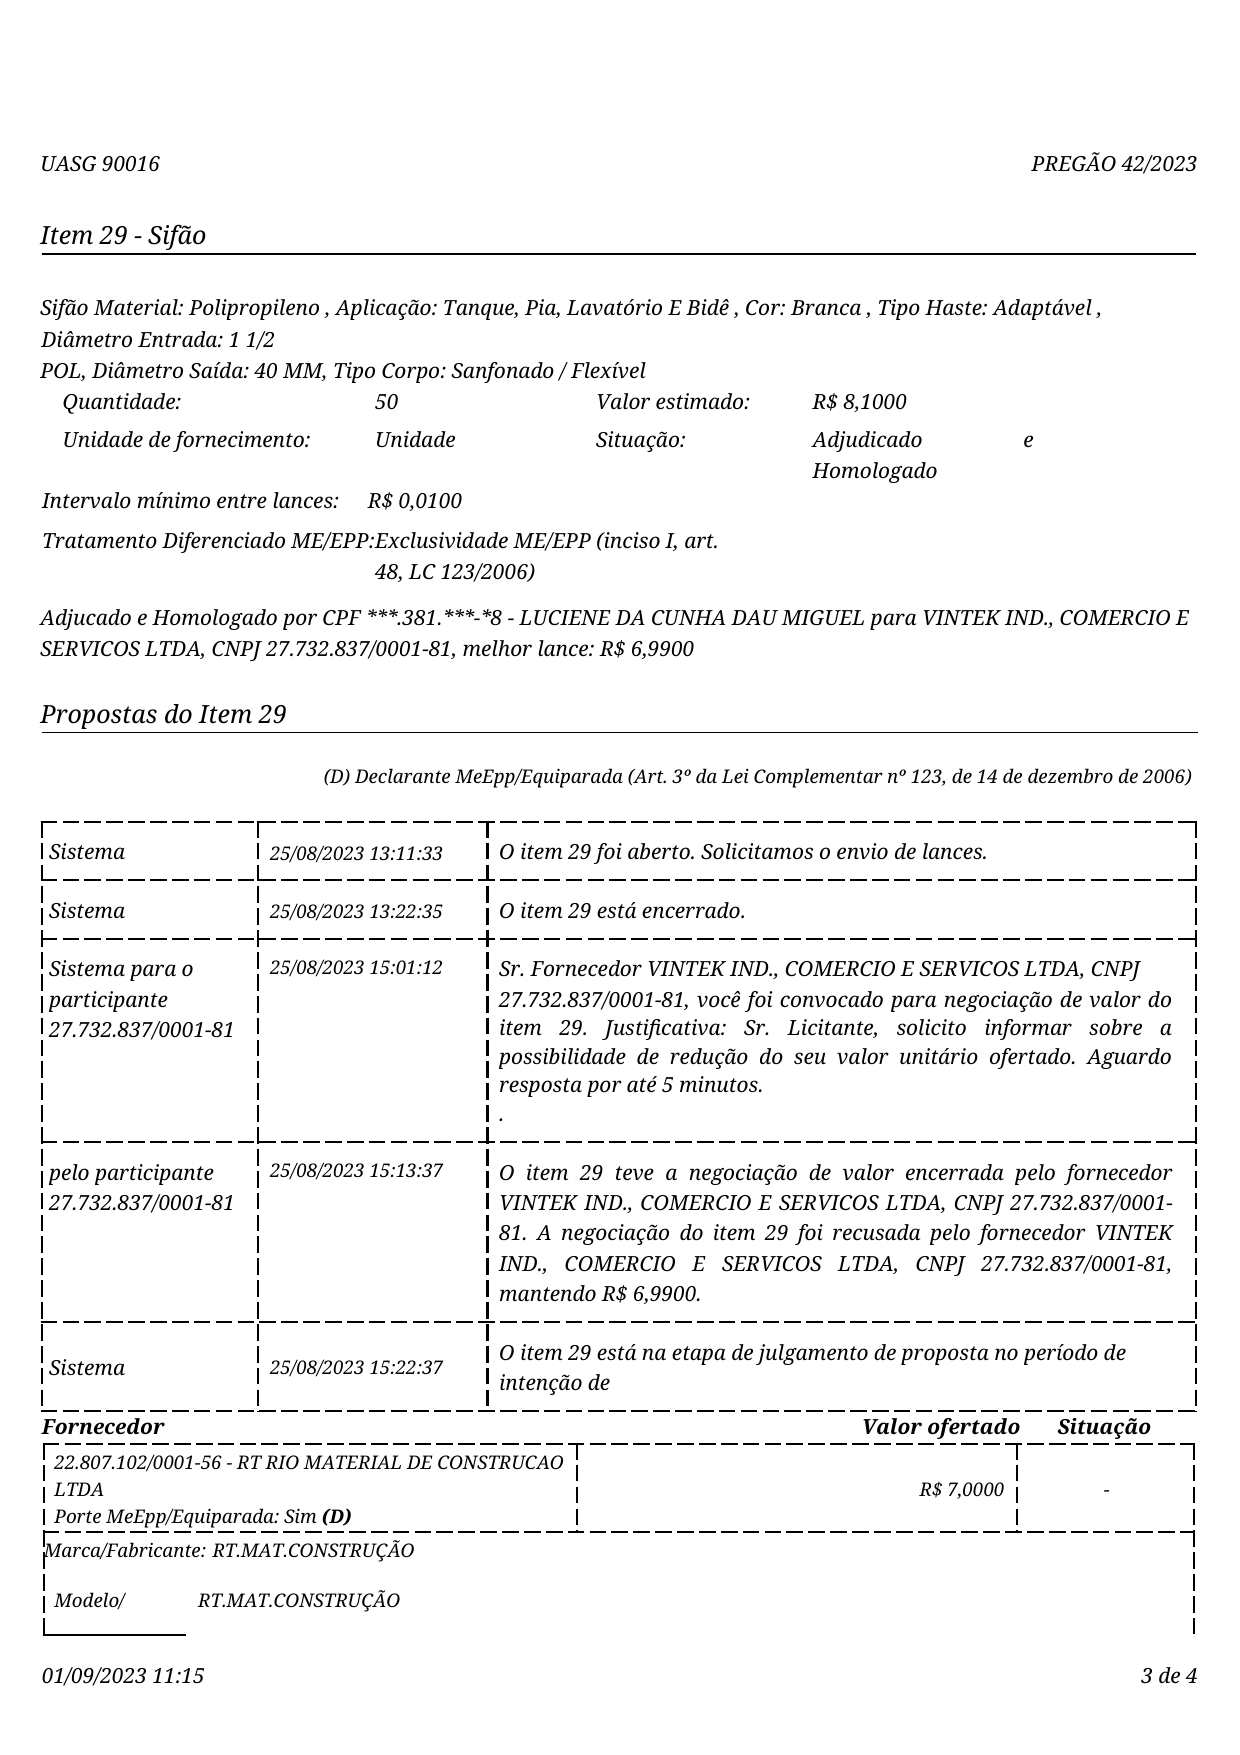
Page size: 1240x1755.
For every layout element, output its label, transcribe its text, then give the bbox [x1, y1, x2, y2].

table_header Quantidade: Unidade de fornecimento: [63, 387, 375, 486]
text Propostas do Item 29 [40, 696, 1200, 731]
table_cell Sistema [42, 879, 258, 938]
text (D) Declarante MeEpp/Equiparada (Art. 3º da Lei Complementar nº 123, de 14 de dezembro de 2006) [42, 763, 1194, 789]
text SERVICOS LTDA, CNPJ 27.732.837/0001-81, melhor lance: R$ 6,9900 [40, 634, 1200, 663]
table_cell 25/08/2023 15:13:37 [258, 1141, 487, 1321]
table_cell Sistema [42, 1321, 258, 1410]
text POL, Diâmetro Saída: 40 MM, Tipo Corpo: Sanfonado / Flexível [40, 356, 1200, 384]
table_header R$ 8,1000 Adjudicado e Homologado [813, 387, 1036, 486]
table_cell [838, 1584, 1194, 1634]
table_cell O item 29 teve a negociação de valor encerrada pelo fornecedor VINTEK IND., COMERCIO E SERVICOS LTDA, CNPJ 27.732.837/0001-81. A negociação do item 29 foi recusada pelo fornecedor VINTEK IND., COMERCIO E SERVICOS LTDA, CNPJ 27.732.837/0001-81, mantendo R$ 6,9900. [488, 1141, 1196, 1321]
text Adjucado e Homologado por CPF ***.381.***-*8 - LUCIENE DA CUNHA DAU MIGUEL para VINTEK IND., COMERCIO E [40, 603, 1200, 631]
table_header Valor estimado: Situação: [596, 387, 812, 486]
table_header Sistema [42, 821, 258, 879]
table_cell pelo participante 27.732.837/0001-81 [42, 1141, 258, 1321]
text Sifão Material: Polipropileno , Aplicação: Tanque, Pia, Lavatório E Bidê , Cor: Branca , Tipo Haste: Adaptável , Diâmetro Entrada: 1 1/2 [40, 293, 1200, 353]
text Item 29 - Sifão [40, 218, 1200, 252]
table_cell 25/08/2023 13:22:35 [258, 879, 487, 938]
text Intervalo mínimo entre lances: R$ 0,0100 [42, 486, 1200, 514]
table_cell O item 29 está na etapa de julgamento de proposta no período de intenção de [488, 1321, 1196, 1410]
table_header 50 Unidade [375, 387, 596, 486]
table_header 22.807.102/0001-56 - RT RIO MATERIAL DE CONSTRUCAO LTDA Porte MeEpp/Equiparada: Sim (D) [44, 1443, 577, 1531]
table_cell 25/08/2023 15:22:37 [258, 1321, 487, 1410]
table_cell O item 29 está encerrado. [488, 879, 1196, 938]
table_cell Sistema para o participante 27.732.837/0001-81 [42, 938, 258, 1141]
table_cell Marca/Fabricante: RT.MAT.CONSTRUÇÃO [44, 1531, 577, 1584]
table_header - [1017, 1443, 1194, 1531]
text Fornecedor Valor ofertado Situação [42, 1412, 1200, 1441]
table_header O item 29 foi aberto. Solicitamos o envio de lances. [488, 821, 1196, 879]
table_cell [577, 1531, 837, 1584]
text 48, LC 123/2006) [375, 557, 1200, 586]
table_cell [838, 1531, 1194, 1584]
table_header R$ 7,0000 [838, 1443, 1017, 1531]
table_cell RT.MAT.CONSTRUÇÃO [186, 1584, 577, 1634]
table_cell 25/08/2023 15:01:12 [258, 938, 487, 1141]
table_cell [577, 1584, 837, 1634]
text Tratamento Diferenciado ME/EPP: Exclusividade ME/EPP (inciso I, art. [42, 526, 1200, 554]
table_header [577, 1443, 837, 1531]
table_cell Sr. Fornecedor VINTEK IND., COMERCIO E SERVICOS LTDA, CNPJ 27.732.837/0001-81, você foi convocado para negociação de valor do item 29. Justificativa: Sr. Licitante, solicito informar sobre a possibilidade de redução do seu valor unitário ofertado. Aguardo resposta por até 5 minutos. . [488, 938, 1196, 1141]
table_header 25/08/2023 13:11:33 [258, 821, 487, 879]
text UASG 90016 PREGÃO 42/2023 [40, 149, 1200, 178]
table_cell Modelo/ [44, 1584, 186, 1634]
